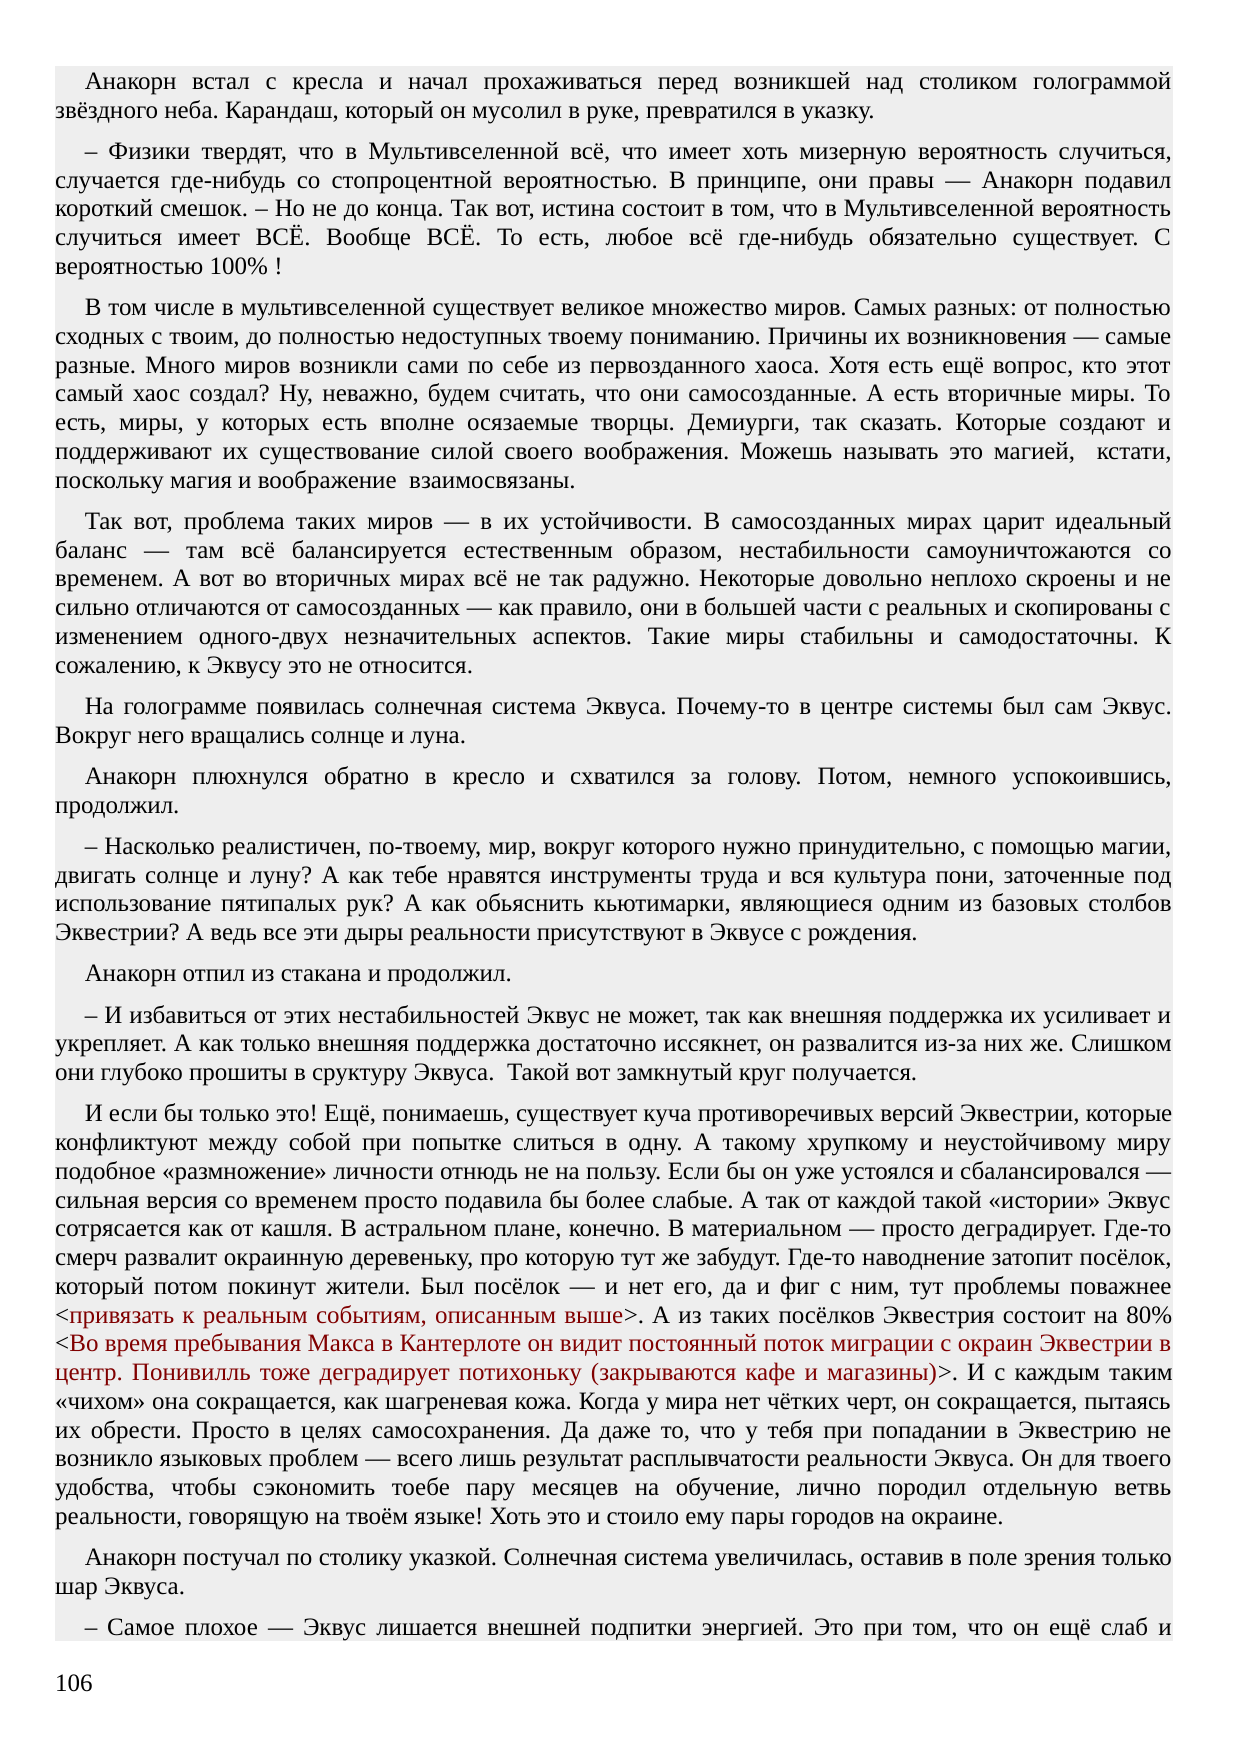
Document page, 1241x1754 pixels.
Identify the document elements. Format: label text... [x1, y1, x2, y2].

text Анакорн постучал по столику указкой. Солнечная система увеличилась, оставив в поле зрения только шар Эквуса. [55, 1542, 1173, 1600]
text – Самое плохое — Эквус лишается внешней подпитки энергией. Это при том, что он ещё слаб и [55, 1612, 1173, 1641]
text В том числе в мультивселенной существует великое множество миров. Самых разных: от полностью сходных с твоим, до полностью недоступных твоему пониманию. Причины их возникновения — самые разные. Много миров возникли сами по себе из первозданного хаоса. Хотя есть ещё вопрос, кто этот самый хаос создал? Ну, неважно, будем считать, что они самосозданные. А есть вторичные миры. То есть, миры, у которых есть вполне осязаемые творцы. Демиурги, так сказать. Которые создают и поддерживают их существование силой своего воображения. Можешь называть это магией, кстати, поскольку магия и воображение взаимосвязаны. [55, 292, 1173, 493]
text На голограмме появилась солнечная система Эквуса. Почему-то в центре системы был сам Эквус. Вокруг него вращались солнце и луна. [55, 691, 1173, 748]
text – Насколько реалистичен, по-твоему, мир, вокруг которого нужно принудительно, с помощью магии, двигать солнце и луну? А как тебе нравятся инструменты труда и вся культура пони, заточенные под использование пятипалых рук? А как обьяснить кьютимарки, являющиеся одним из базовых столбов Эквестрии? А ведь все эти дыры реальности присутствуют в Эквусе с рождения. [55, 831, 1173, 946]
text Анакорн отпил из стакана и продолжил. [55, 958, 1173, 987]
text Анакорн плюхнулся обратно в кресло и схватился за голову. Потом, немного успокоившись, продолжил. [55, 761, 1173, 818]
text Так вот, проблема таких миров — в их устойчивости. В самосозданных мирах царит идеальный баланс — там всё балансируется естественным образом, нестабильности самоуничтожаются со временем. А вот во вторичных мирах всё не так радужно. Некоторые довольно неплохо скроены и не сильно отличаются от самосозданных — как правило, они в большей части с реальных и скопированы с изменением одного-двух незначительных аспектов. Такие миры стабильны и самодостаточны. К сожалению, к Эквусу это не относится. [55, 506, 1173, 678]
text – И избавиться от этих нестабильностей Эквус не может, так как внешняя поддержка их усиливает и укрепляет. А как только внешняя поддержка достаточно иссякнет, он развалится из-за них же. Слишком они глубоко прошиты в сруктуру Эквуса. Такой вот замкнутый круг получается. [55, 1000, 1173, 1086]
text И если бы только это! Ещё, понимаешь, существует куча противоречивых версий Эквестрии, которые конфликтуют между собой при попытке слиться в одну. А такому хрупкому и неустойчивому миру подобное «размножение» личности отнюдь не на пользу. Если бы он уже устоялся и сбалансировался — сильная версия со временем просто подавила бы более слабые. А так от каждой такой «истории» Эквус сотрясается как от кашля. В астральном плане, конечно. В материальном — просто деградирует. Где-то смерч развалит окраинную деревеньку, про которую тут же забудут. Где-то наводнение затопит посёлок, который потом покинут жители. Был посёлок — и нет его, да и фиг с ним, тут проблемы поважнее <привязать к реальным событиям, описанным выше>. А из таких посёлков Эквестрия состоит на 80% <Во время пребывания Макса в Кантерлоте он видит постоянный поток миграции с окраин Эквестрии в центр. Понивилль тоже деградирует потихоньку (закрываются кафе и магазины)>. И с каждым таким «чихом» она сокращается, как шагреневая кожа. Когда у мира нет чётких черт, он сокращается, пытаясь их обрести. Просто в целях самосохранения. Да даже то, что у тебя при попадании в Эквестрию не возникло языковых проблем — всего лишь результат расплывчатости реальности Эквуса. Он для твоего удобства, чтобы сэкономить тоебе пару месяцев на обучение, лично породил отдельную ветвь реальности, говорящую на твоём языке! Хоть это и стоило ему пары городов на окраине. [55, 1098, 1173, 1530]
text Анакорн встал с кресла и начал прохаживаться перед возникшей над столиком голограммой звёздного неба. Карандаш, который он мусолил в руке, превратился в указку. [55, 66, 1173, 123]
text – Физики твердят, что в Мультивселенной всё, что имеет хоть мизерную вероятность случиться, случается где-нибудь со стопроцентной вероятностью. В принципе, они правы — Анакорн подавил короткий смешок. – Но не до конца. Так вот, истина состоит в том, что в Мультивселенной вероятность случиться имеет ВСЁ. Вообще ВСЁ. То есть, любое всё где-нибудь обязательно существует. С вероятностью 100% ! [55, 136, 1173, 280]
